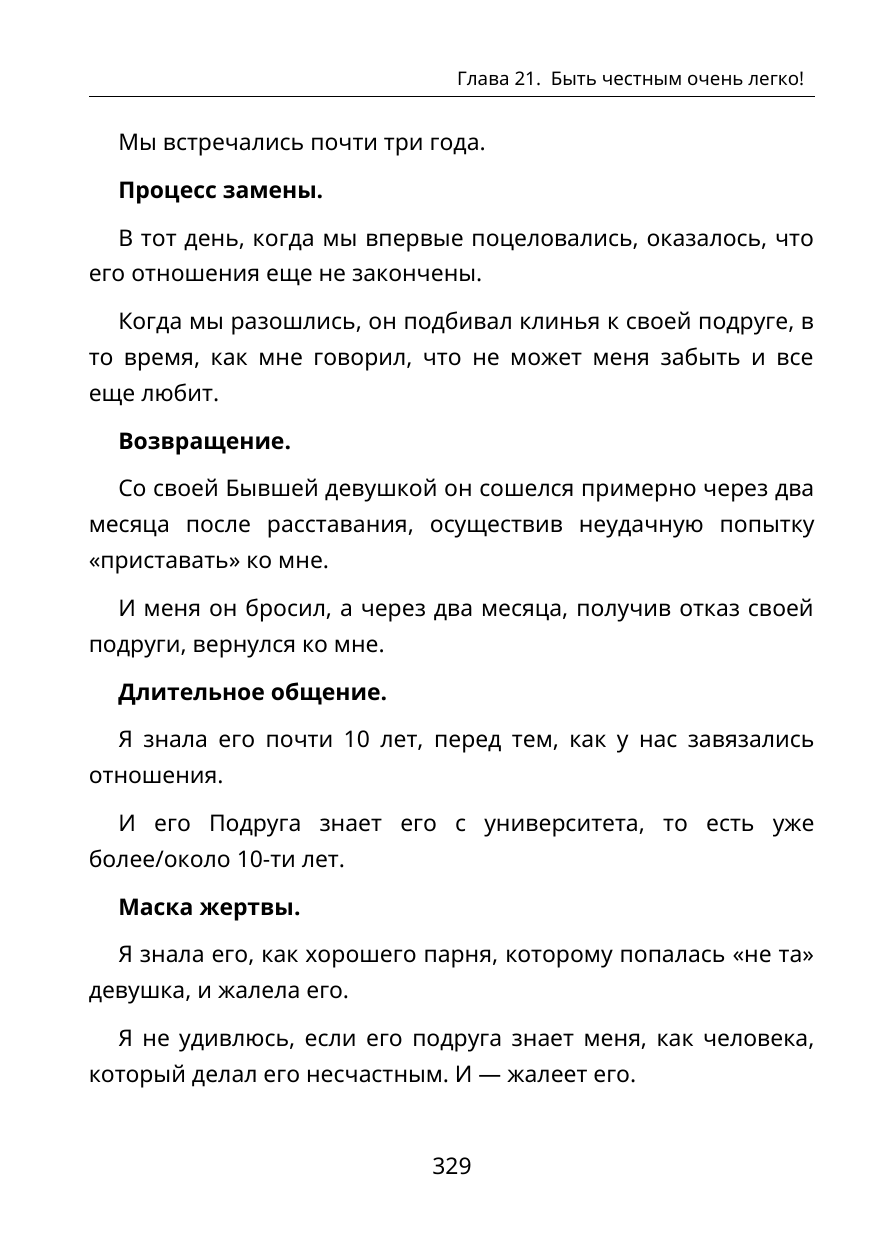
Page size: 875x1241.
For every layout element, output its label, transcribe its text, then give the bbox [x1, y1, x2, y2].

text Я знала его почти 10 лет, перед тем, как у нас завязались отношения. [88, 723, 815, 791]
text Когда мы разошлись, он подбивал клинья к своей подруге, в то время, как мне говорил, что не может меня забыть и все еще любит. [88, 305, 815, 408]
text Мы встречались почти три года. [88, 126, 815, 157]
text В тот день, когда мы впервые поцеловались, оказалось, что его отношения еще не закончены. [88, 221, 815, 289]
text Я знала его, как хорошего парня, которому попалась «не та» девушка, и жалела его. [88, 938, 815, 1006]
text Процесс замены. [88, 174, 815, 205]
text Возвращение. [88, 425, 815, 456]
text Маска жертвы. [88, 891, 815, 922]
text И его Подруга знает его с университета, то есть уже более/около 10-ти лет. [88, 807, 815, 874]
text И меня он бросил, а через два месяца, получив отказ своей подруги, вернулся ко мне. [88, 592, 815, 659]
text Длительное общение. [88, 676, 815, 707]
text Я не удивлюсь, если его подруга знает меня, как человека, который делал его несчастным. И — жалеет его. [88, 1022, 815, 1089]
text Со своей Бывшей девушкой он сошелся примерно через два месяца после расставания, осуществив неудачную попытку «приставать» ко мне. [88, 472, 815, 576]
